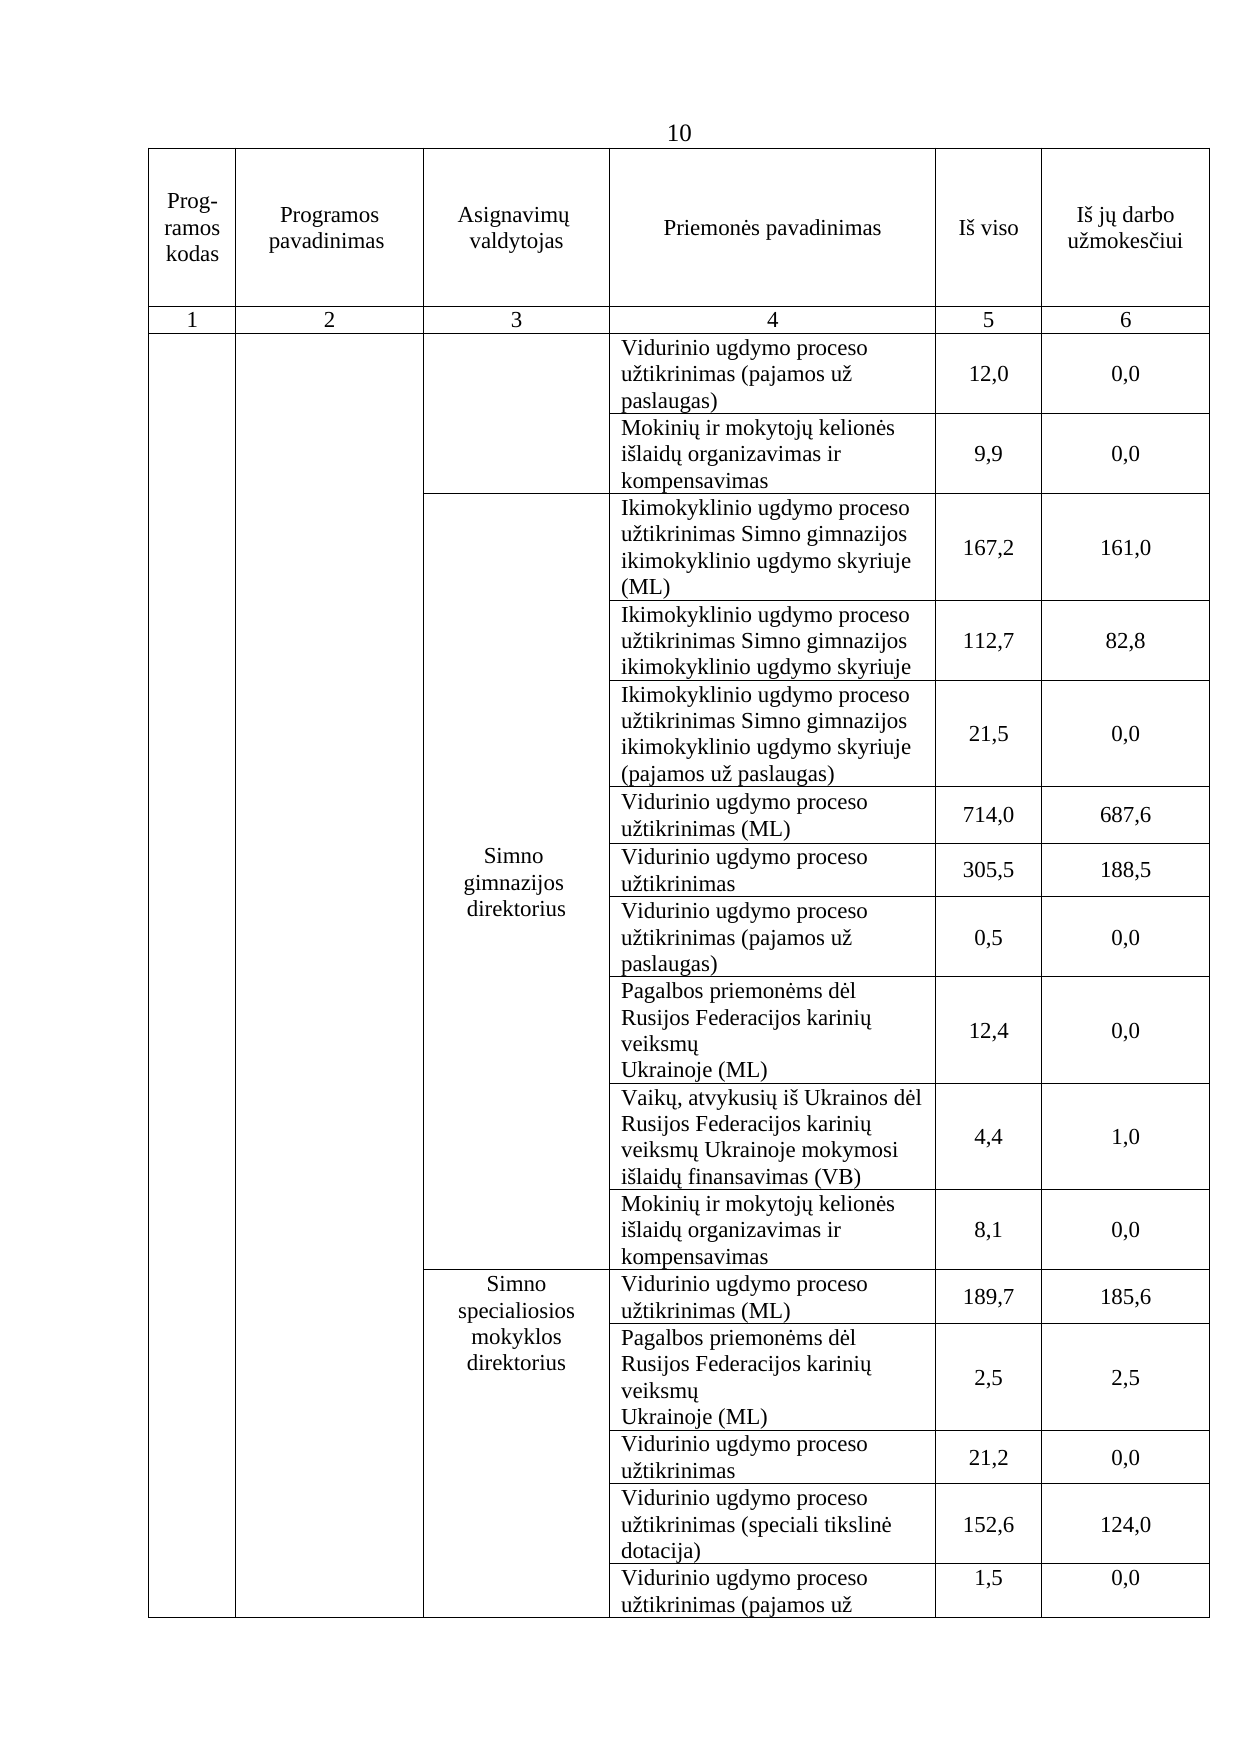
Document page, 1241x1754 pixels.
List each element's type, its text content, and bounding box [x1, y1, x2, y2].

table_cell 0,0 [1042, 1564, 1209, 1617]
table_cell 4,4 [936, 1084, 1041, 1189]
table_cell [149, 334, 235, 1617]
table_cell Simno gimnazijos direktorius [424, 494, 609, 1269]
table_cell Vidurinio ugdymo proceso užtikrinimas (pajamos už paslaugas) [610, 334, 935, 413]
table_cell Simno specialiosios mokyklos direktorius [424, 1270, 609, 1617]
table_cell 2 [236, 307, 423, 333]
table_cell 152,6 [936, 1484, 1041, 1563]
table_cell Vidurinio ugdymo proceso užtikrinimas (speciali tikslinė dotacija) [610, 1484, 935, 1563]
table_cell 124,0 [1042, 1484, 1209, 1563]
table_cell 185,6 [1042, 1270, 1209, 1323]
table_header Asignavimų valdytojas [424, 149, 609, 306]
table_cell 188,5 [1042, 844, 1209, 896]
table_cell 1,5 [936, 1564, 1041, 1617]
table_cell 12,4 [936, 977, 1041, 1083]
table_cell Vidurinio ugdymo proceso užtikrinimas (pajamos už [610, 1564, 935, 1617]
table_cell Vaikų, atvykusių iš Ukrainos dėl Rusijos Federacijos karinių veiksmų Ukrainoje mokymosi išlaidų finansavimas (VB) [610, 1084, 935, 1189]
table_cell Vidurinio ugdymo proceso užtikrinimas (ML) [610, 787, 935, 842]
table_cell 0,0 [1042, 1431, 1209, 1483]
table_cell 21,2 [936, 1431, 1041, 1483]
table_cell Ikimokyklinio ugdymo proceso užtikrinimas Simno gimnazijos ikimokyklinio ugdymo skyriuje (ML) [610, 494, 935, 599]
table_header Iš viso [936, 149, 1041, 306]
table_cell 4 [610, 307, 935, 333]
table_cell 8,1 [936, 1190, 1041, 1269]
table_cell Mokinių ir mokytojų kelionės išlaidų organizavimas ir kompensavimas [610, 414, 935, 493]
table_cell Vidurinio ugdymo proceso užtikrinimas (pajamos už paslaugas) [610, 897, 935, 976]
table_cell 9,9 [936, 414, 1041, 493]
table_cell 112,7 [936, 601, 1041, 680]
table_cell 167,2 [936, 494, 1041, 599]
table_cell 21,5 [936, 681, 1041, 786]
table_cell Pagalbos priemonėms dėl Rusijos Federacijos karinių veiksmų Ukrainoje (ML) [610, 1324, 935, 1429]
table_cell Ikimokyklinio ugdymo proceso užtikrinimas Simno gimnazijos ikimokyklinio ugdymo skyriuje (pajamos už paslaugas) [610, 681, 935, 786]
table_cell 5 [936, 307, 1041, 333]
table_cell 0,0 [1042, 681, 1209, 786]
table_cell 0,0 [1042, 977, 1209, 1083]
table_header Prog-ramos kodas [149, 149, 235, 306]
table_cell Vidurinio ugdymo proceso užtikrinimas [610, 844, 935, 896]
table_cell 305,5 [936, 844, 1041, 896]
table_cell 1 [149, 307, 235, 333]
table_cell 2,5 [1042, 1324, 1209, 1429]
table_cell 2,5 [936, 1324, 1041, 1429]
table_cell 714,0 [936, 787, 1041, 842]
table_cell 3 [424, 307, 609, 333]
table_cell Mokinių ir mokytojų kelionės išlaidų organizavimas ir kompensavimas [610, 1190, 935, 1269]
table_cell 687,6 [1042, 787, 1209, 842]
table_cell 0,0 [1042, 1190, 1209, 1269]
table_cell 189,7 [936, 1270, 1041, 1323]
table_cell 0,5 [936, 897, 1041, 976]
table_cell 82,8 [1042, 601, 1209, 680]
table_cell 161,0 [1042, 494, 1209, 599]
table_header Programos pavadinimas [236, 149, 423, 306]
table_cell 0,0 [1042, 334, 1209, 413]
table_cell Vidurinio ugdymo proceso užtikrinimas [610, 1431, 935, 1483]
table_header Iš jų darbo užmokesčiui [1042, 149, 1209, 306]
table_cell 6 [1042, 307, 1209, 333]
table_cell Ikimokyklinio ugdymo proceso užtikrinimas Simno gimnazijos ikimokyklinio ugdymo skyriuje [610, 601, 935, 680]
table_cell Pagalbos priemonėms dėl Rusijos Federacijos karinių veiksmų Ukrainoje (ML) [610, 977, 935, 1083]
table_cell 12,0 [936, 334, 1041, 413]
table_cell [424, 334, 609, 493]
table_cell Vidurinio ugdymo proceso užtikrinimas (ML) [610, 1270, 935, 1323]
table_cell 0,0 [1042, 897, 1209, 976]
table_cell 1,0 [1042, 1084, 1209, 1189]
table_cell 0,0 [1042, 414, 1209, 493]
table_cell [236, 334, 423, 1617]
table_header Priemonės pavadinimas [610, 149, 935, 306]
